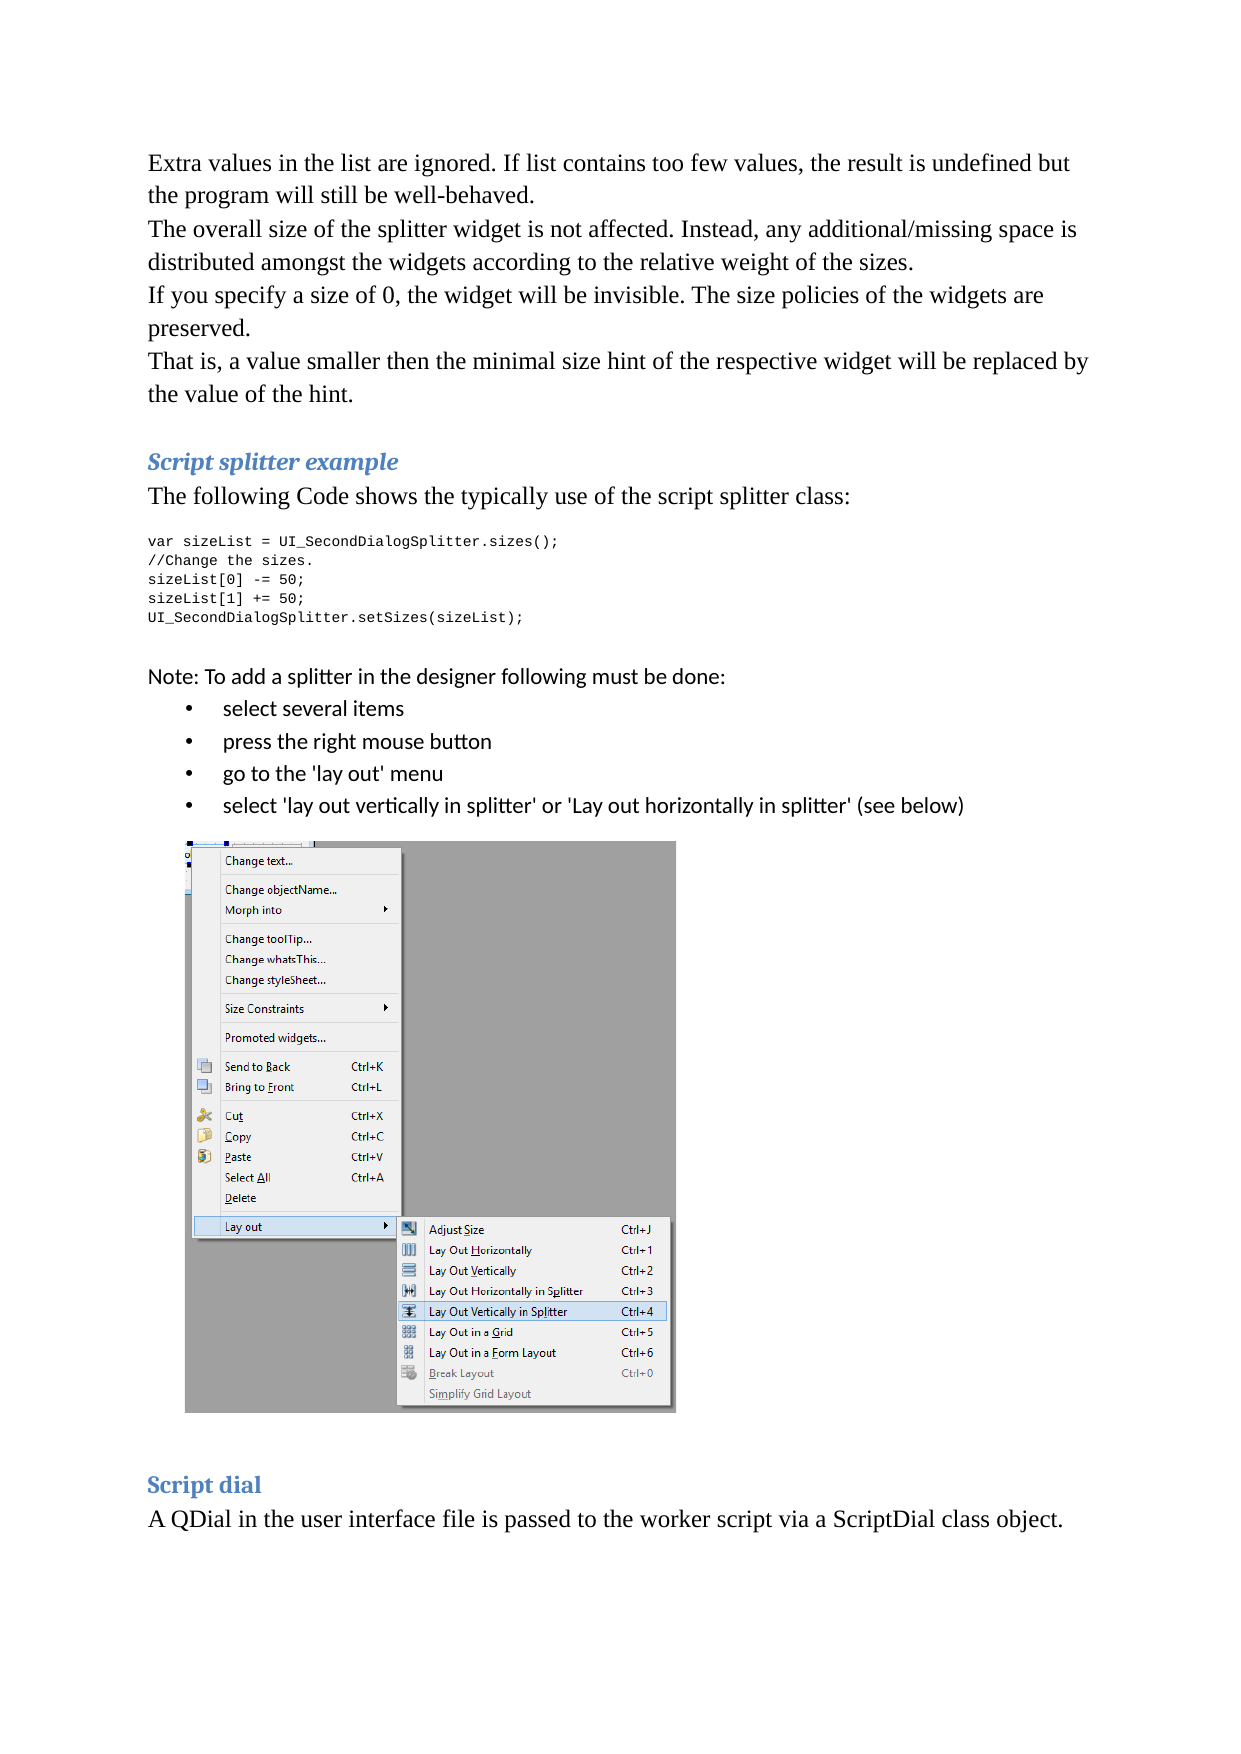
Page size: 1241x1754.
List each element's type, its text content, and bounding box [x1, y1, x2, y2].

text sizeList[1] += 50; [148, 591, 1093, 608]
list go to the 'lay out' menu [185, 759, 1093, 787]
text The following Code shows the typically use of the script splitter class: [148, 481, 1093, 509]
text Extra values in the list are ignored. If list contains too few values, the result is undefined but the program will still be well-behaved. [148, 148, 1093, 209]
text The overall size of the splitter widget is not affected. Instead, any additional/missing space is distributed amongst the widgets according to the relative weight of the sizes. [148, 214, 1093, 275]
list select 'lay out vertically in splitter' or 'Lay out horizontally in splitter' (see below) [185, 791, 1093, 819]
list press the right mouse button [185, 727, 1093, 755]
subtitle Script splitter example [148, 448, 1093, 476]
picture [184, 841, 677, 1413]
text sizeList[0] -= 50; [148, 572, 1093, 589]
text A QDial in the user interface file is passed to the worker script via a ScriptDial class object. [148, 1504, 1093, 1533]
text That is, a value smaller then the minimal size hint of the respective widget will be replaced by the value of the hint. [148, 346, 1093, 407]
text var sizeList = UI_SecondDialogSplitter.sizes(); [148, 534, 1093, 551]
subtitle Script dial [148, 1471, 1093, 1500]
text UI_SecondDialogSplitter.setSizes(sizeList); [148, 610, 1093, 627]
text If you specify a size of 0, the widget will be invisible. The size policies of the widgets are preserved. [148, 280, 1093, 341]
text Note: To add a splitter in the designer following must be done: [148, 662, 1093, 690]
text //Change the sizes. [148, 553, 1093, 570]
list select several items [185, 694, 1093, 723]
